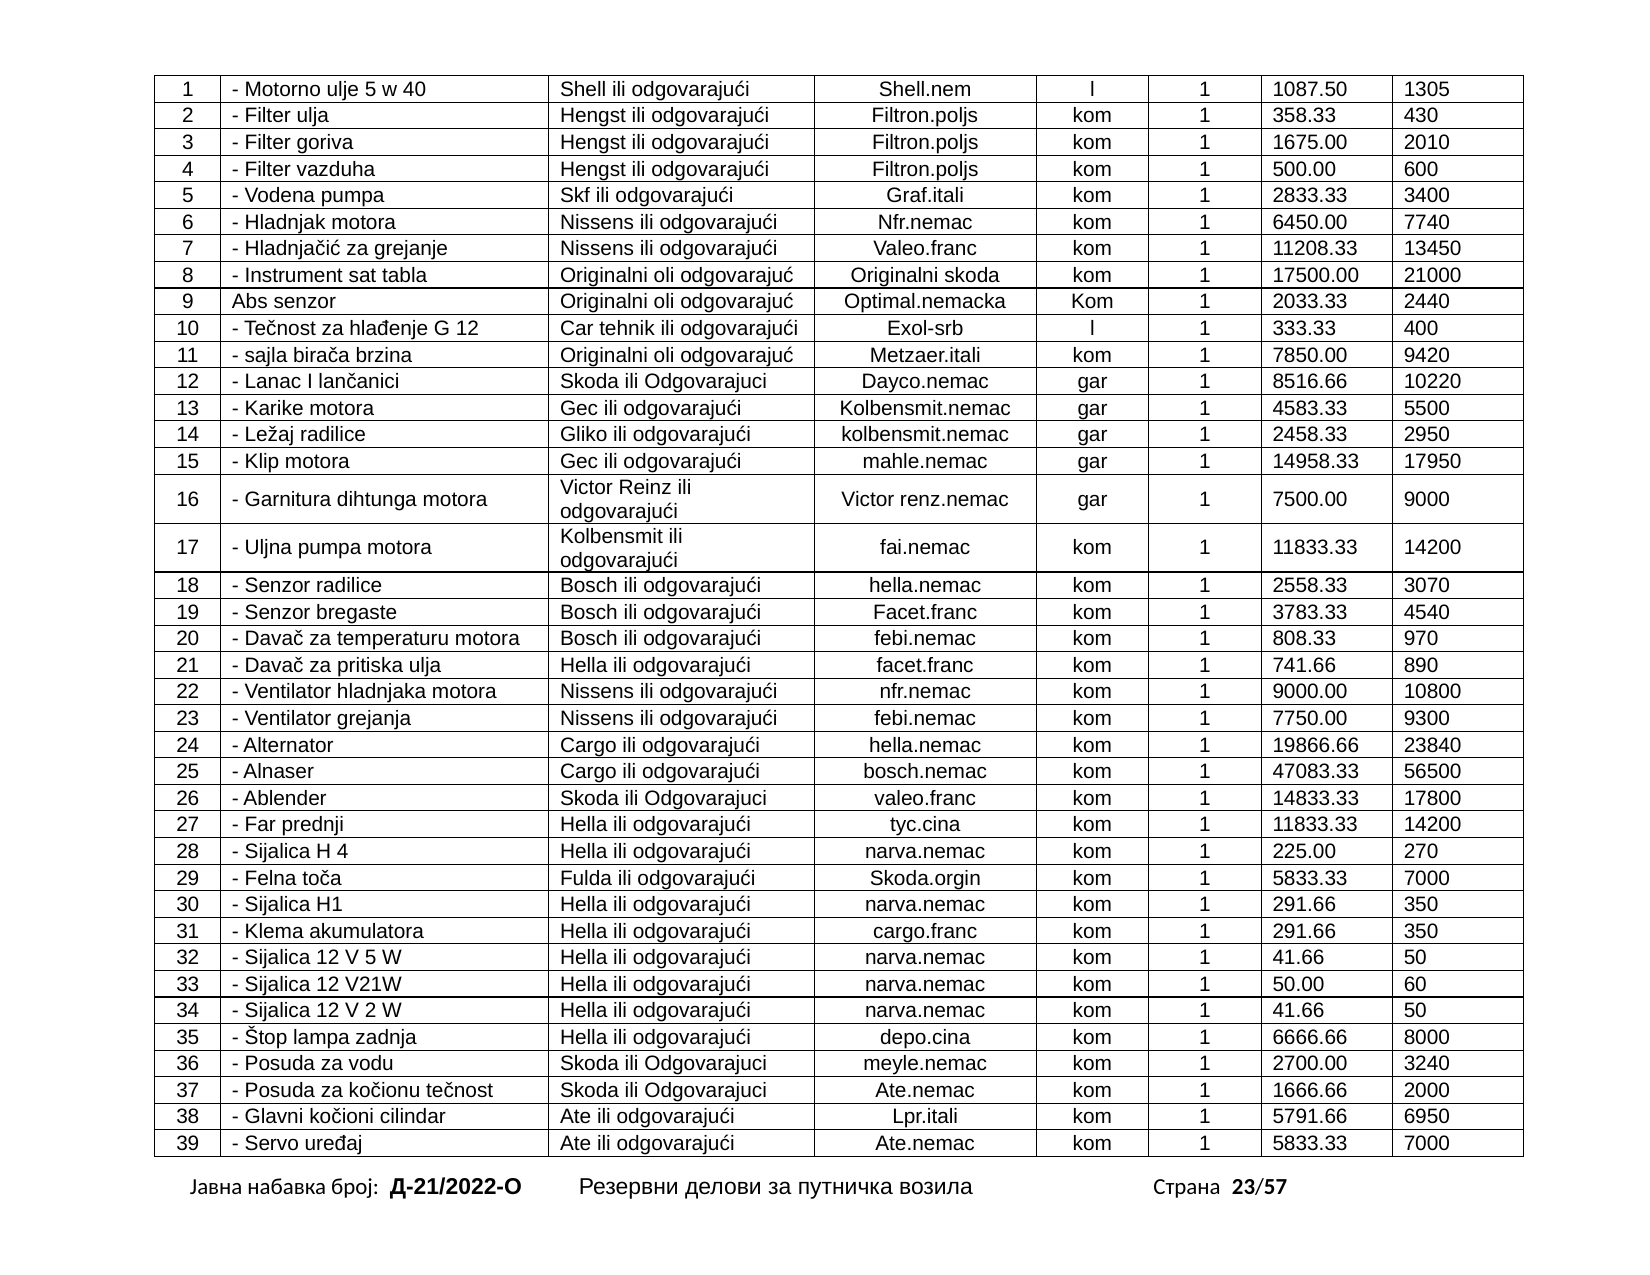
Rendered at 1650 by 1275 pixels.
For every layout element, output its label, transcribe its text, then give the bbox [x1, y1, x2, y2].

table_cell 14833.33 [1262, 785, 1392, 810]
table_cell Hella ili odgovarajući [549, 971, 814, 996]
table_cell - Klip motora [221, 448, 548, 473]
table_cell 1 [1149, 156, 1261, 181]
table_cell 1 [1149, 1130, 1261, 1156]
table_cell 1 [1149, 448, 1261, 473]
table_cell 1 [1149, 315, 1261, 341]
table_cell - sajla birača brzina [221, 342, 548, 367]
table_cell Gec ili odgovarajući [549, 448, 814, 473]
table_cell 39 [155, 1130, 220, 1156]
table_cell kom [1037, 103, 1148, 128]
table_cell 1 [1149, 342, 1261, 367]
table_cell Hella ili odgovarajući [549, 652, 814, 678]
table_cell 1 [1149, 971, 1261, 996]
table_cell 890 [1393, 652, 1523, 678]
table_cell 1 [1149, 129, 1261, 155]
table_cell Facet.franc [815, 599, 1036, 624]
table_cell 1675.00 [1262, 129, 1392, 155]
table_cell 9420 [1393, 342, 1523, 367]
table_cell 5833.33 [1262, 865, 1392, 890]
table_cell 29 [155, 865, 220, 890]
table_cell nfr.nemac [815, 679, 1036, 704]
table_cell 24 [155, 732, 220, 757]
table_cell 5833.33 [1262, 1130, 1392, 1156]
table_cell Gec ili odgovarajući [549, 395, 814, 420]
table_cell kom [1037, 865, 1148, 890]
table_cell 1 [1149, 891, 1261, 917]
table_cell kom [1037, 209, 1148, 234]
table_cell Bosch ili odgovarajući [549, 599, 814, 624]
table_cell 1 [1149, 838, 1261, 863]
table_cell 7 [155, 235, 220, 261]
table_cell 1 [1149, 758, 1261, 784]
table_cell Hengst ili odgovarajući [549, 129, 814, 155]
table_cell 7850.00 [1262, 342, 1392, 367]
table_cell - Karike motora [221, 395, 548, 420]
table_cell 2000 [1393, 1077, 1523, 1103]
table_cell 1 [1149, 182, 1261, 208]
table_cell 11833.33 [1262, 811, 1392, 837]
table_cell kom [1037, 918, 1148, 943]
table_cell Victor renz.nemac [815, 475, 1036, 522]
table_cell kom [1037, 785, 1148, 810]
table_cell 1 [1149, 1051, 1261, 1076]
table_cell kom [1037, 262, 1148, 287]
table_cell 1 [1149, 652, 1261, 678]
table_cell febi.nemac [815, 705, 1036, 731]
table_cell Nissens ili odgovarajući [549, 679, 814, 704]
table_cell valeo.franc [815, 785, 1036, 810]
table_cell 32 [155, 944, 220, 970]
table_cell - Servo uređaj [221, 1130, 548, 1156]
table_cell meyle.nemac [815, 1051, 1036, 1076]
table_cell hella.nemac [815, 573, 1036, 598]
table_cell Bosch ili odgovarajući [549, 626, 814, 651]
table_cell - Sijalica 12 V 5 W [221, 944, 548, 970]
table_cell 1 [1149, 1024, 1261, 1049]
table_cell 1 [1149, 811, 1261, 837]
table_cell Fulda ili odgovarajući [549, 865, 814, 890]
table_cell 12 [155, 368, 220, 394]
table_cell - Tečnost za hlađenje G 12 [221, 315, 548, 341]
table_cell - Uljna pumpa motora [221, 524, 548, 571]
table_cell tyc.cina [815, 811, 1036, 837]
table_cell - Garnitura dihtunga motora [221, 475, 548, 522]
table_cell Victor Reinz ili odgovarajući [549, 475, 814, 522]
table_cell 5500 [1393, 395, 1523, 420]
table_cell Graf.itali [815, 182, 1036, 208]
table_cell 1 [1149, 732, 1261, 757]
table_cell 8516.66 [1262, 368, 1392, 394]
table_cell - Ventilator hladnjaka motora [221, 679, 548, 704]
table_cell 4540 [1393, 599, 1523, 624]
table_cell 1 [155, 76, 220, 102]
table_cell kom [1037, 811, 1148, 837]
table_cell Lpr.itali [815, 1104, 1036, 1129]
table_cell 25 [155, 758, 220, 784]
table_cell 41.66 [1262, 998, 1392, 1023]
table_cell 1 [1149, 395, 1261, 420]
table_cell 11833.33 [1262, 524, 1392, 571]
table_cell Hella ili odgovarajući [549, 811, 814, 837]
table_cell 2 [155, 103, 220, 128]
table_cell - Sijalica 12 V21W [221, 971, 548, 996]
table_cell Kolbensmit.nemac [815, 395, 1036, 420]
table_cell Originalni oli odgovarajuć [549, 262, 814, 287]
table_cell 2440 [1393, 289, 1523, 314]
table_cell 3070 [1393, 573, 1523, 598]
table_cell gar [1037, 421, 1148, 447]
table_cell 1305 [1393, 76, 1523, 102]
table_cell 2458.33 [1262, 421, 1392, 447]
table_cell - Felna toča [221, 865, 548, 890]
table_cell 1 [1149, 289, 1261, 314]
table_cell 1 [1149, 421, 1261, 447]
table_cell Bosch ili odgovarajući [549, 573, 814, 598]
table_cell Nfr.nemac [815, 209, 1036, 234]
table_cell 50.00 [1262, 971, 1392, 996]
table_cell - Filter goriva [221, 129, 548, 155]
table_cell 22 [155, 679, 220, 704]
table_cell 17500.00 [1262, 262, 1392, 287]
table_cell 350 [1393, 918, 1523, 943]
table_cell 2010 [1393, 129, 1523, 155]
table_cell kom [1037, 971, 1148, 996]
table_cell 11208.33 [1262, 235, 1392, 261]
table_cell kom [1037, 1051, 1148, 1076]
table_cell 27 [155, 811, 220, 837]
table_cell 2700.00 [1262, 1051, 1392, 1076]
table_cell Filtron.poljs [815, 103, 1036, 128]
table_cell 225.00 [1262, 838, 1392, 863]
table_cell - Alnaser [221, 758, 548, 784]
table_cell 50 [1393, 944, 1523, 970]
table_cell 21 [155, 652, 220, 678]
table_cell 291.66 [1262, 918, 1392, 943]
table_cell 3783.33 [1262, 599, 1392, 624]
table_cell Cargo ili odgovarajući [549, 732, 814, 757]
table_cell 333.33 [1262, 315, 1392, 341]
table_cell 35 [155, 1024, 220, 1049]
table_cell febi.nemac [815, 626, 1036, 651]
table_cell - Filter vazduha [221, 156, 548, 181]
table_cell kom [1037, 1104, 1148, 1129]
table_cell 2950 [1393, 421, 1523, 447]
table_cell 9000.00 [1262, 679, 1392, 704]
table_cell Hengst ili odgovarajući [549, 103, 814, 128]
table_cell 1 [1149, 368, 1261, 394]
table_cell kom [1037, 705, 1148, 731]
table_cell 37 [155, 1077, 220, 1103]
table_cell 8 [155, 262, 220, 287]
table_cell kom [1037, 524, 1148, 571]
table_cell 1 [1149, 103, 1261, 128]
table_cell 1 [1149, 626, 1261, 651]
table_cell - Posuda za kočionu tečnost [221, 1077, 548, 1103]
table_cell 3240 [1393, 1051, 1523, 1076]
table_cell Originalni skoda [815, 262, 1036, 287]
table_cell Optimal.nemacka [815, 289, 1036, 314]
table_cell 13450 [1393, 235, 1523, 261]
table_cell Hengst ili odgovarajući [549, 156, 814, 181]
table_cell kom [1037, 679, 1148, 704]
table_cell 16 [155, 475, 220, 522]
table_cell bosch.nemac [815, 758, 1036, 784]
table_cell 1 [1149, 918, 1261, 943]
table_cell 5 [155, 182, 220, 208]
table_cell 1 [1149, 262, 1261, 287]
table_cell Abs senzor [221, 289, 548, 314]
table_cell 33 [155, 971, 220, 996]
table_cell 8000 [1393, 1024, 1523, 1049]
table_cell - Instrument sat tabla [221, 262, 548, 287]
table_cell Ate.nemac [815, 1130, 1036, 1156]
table_cell kolbensmit.nemac [815, 421, 1036, 447]
table_cell kom [1037, 156, 1148, 181]
table_cell 17 [155, 524, 220, 571]
table_cell narva.nemac [815, 944, 1036, 970]
table_cell 2558.33 [1262, 573, 1392, 598]
table_cell - Hladnjačić za grejanje [221, 235, 548, 261]
table_cell 6666.66 [1262, 1024, 1392, 1049]
table_cell 14 [155, 421, 220, 447]
table_cell - Motorno ulje 5 w 40 [221, 76, 548, 102]
table_cell 41.66 [1262, 944, 1392, 970]
table_cell 3400 [1393, 182, 1523, 208]
table_cell narva.nemac [815, 891, 1036, 917]
table_cell 4583.33 [1262, 395, 1392, 420]
table_cell 15 [155, 448, 220, 473]
table_cell 10220 [1393, 368, 1523, 394]
table_cell kom [1037, 182, 1148, 208]
table_cell 6 [155, 209, 220, 234]
table_cell Hella ili odgovarajući [549, 1024, 814, 1049]
table_cell Skoda ili Odgovarajuci [549, 368, 814, 394]
table_cell 1 [1149, 679, 1261, 704]
table_cell 28 [155, 838, 220, 863]
table_cell 430 [1393, 103, 1523, 128]
table_cell 19 [155, 599, 220, 624]
table_cell 7000 [1393, 1130, 1523, 1156]
table_cell 1 [1149, 944, 1261, 970]
table_cell 1 [1149, 475, 1261, 522]
table_cell - Lanac I lančanici [221, 368, 548, 394]
table_cell - Senzor radilice [221, 573, 548, 598]
table_cell Nissens ili odgovarajući [549, 209, 814, 234]
table_cell 4 [155, 156, 220, 181]
table_cell kom [1037, 129, 1148, 155]
table_cell Nissens ili odgovarajući [549, 235, 814, 261]
table_cell gar [1037, 475, 1148, 522]
table_cell Ate.nemac [815, 1077, 1036, 1103]
table_cell 5791.66 [1262, 1104, 1392, 1129]
table_cell Ate ili odgovarajući [549, 1130, 814, 1156]
table_cell 1 [1149, 705, 1261, 731]
table_cell Kom [1037, 289, 1148, 314]
table_cell Car tehnik ili odgovarajući [549, 315, 814, 341]
table_cell Skoda ili Odgovarajuci [549, 785, 814, 810]
table_cell 36 [155, 1051, 220, 1076]
table_cell 18 [155, 573, 220, 598]
table_cell Hella ili odgovarajući [549, 918, 814, 943]
table_cell - Senzor bregaste [221, 599, 548, 624]
table_cell 7000 [1393, 865, 1523, 890]
table_cell 1 [1149, 235, 1261, 261]
table_cell - Davač za pritiska ulja [221, 652, 548, 678]
table_cell 6450.00 [1262, 209, 1392, 234]
table_cell Dayco.nemac [815, 368, 1036, 394]
table_cell Filtron.poljs [815, 129, 1036, 155]
table_cell kom [1037, 342, 1148, 367]
table_cell 1 [1149, 1104, 1261, 1129]
table_cell 9000 [1393, 475, 1523, 522]
table_cell - Hladnjak motora [221, 209, 548, 234]
table_cell 270 [1393, 838, 1523, 863]
table_cell Nissens ili odgovarajući [549, 705, 814, 731]
table_cell l [1037, 315, 1148, 341]
table_cell 7740 [1393, 209, 1523, 234]
table_cell l [1037, 76, 1148, 102]
table_cell gar [1037, 395, 1148, 420]
table_cell Metzaer.itali [815, 342, 1036, 367]
table_cell 400 [1393, 315, 1523, 341]
table_cell 2033.33 [1262, 289, 1392, 314]
table_cell - Sijalica 12 V 2 W [221, 998, 548, 1023]
table_cell 11 [155, 342, 220, 367]
table_cell - Sijalica H1 [221, 891, 548, 917]
table_cell 1 [1149, 998, 1261, 1023]
table_cell 2833.33 [1262, 182, 1392, 208]
table_cell 291.66 [1262, 891, 1392, 917]
table_cell 60 [1393, 971, 1523, 996]
table_cell Hella ili odgovarajući [549, 944, 814, 970]
table_cell - Filter ulja [221, 103, 548, 128]
table_cell fai.nemac [815, 524, 1036, 571]
table_cell 1 [1149, 524, 1261, 571]
table_cell 14200 [1393, 524, 1523, 571]
table_cell 14200 [1393, 811, 1523, 837]
table_cell Hella ili odgovarajući [549, 891, 814, 917]
table_cell 30 [155, 891, 220, 917]
table_cell - Ventilator grejanja [221, 705, 548, 731]
table_cell - Davač za temperaturu motora [221, 626, 548, 651]
table_cell kom [1037, 652, 1148, 678]
table_cell kom [1037, 599, 1148, 624]
table_cell 500.00 [1262, 156, 1392, 181]
table_cell mahle.nemac [815, 448, 1036, 473]
table_cell 13 [155, 395, 220, 420]
table_cell Filtron.poljs [815, 156, 1036, 181]
table_cell kom [1037, 573, 1148, 598]
table_cell 19866.66 [1262, 732, 1392, 757]
table_cell Hella ili odgovarajući [549, 838, 814, 863]
table_cell 17800 [1393, 785, 1523, 810]
table_cell narva.nemac [815, 998, 1036, 1023]
table_cell 17950 [1393, 448, 1523, 473]
table_cell 1 [1149, 599, 1261, 624]
table_cell gar [1037, 368, 1148, 394]
table_cell cargo.franc [815, 918, 1036, 943]
table_cell kom [1037, 235, 1148, 261]
table_cell Shell ili odgovarajući [549, 76, 814, 102]
table_cell 1 [1149, 1077, 1261, 1103]
table_cell - Glavni kočioni cilindar [221, 1104, 548, 1129]
table_cell Exol-srb [815, 315, 1036, 341]
table_cell - Štop lampa zadnja [221, 1024, 548, 1049]
table_cell 1 [1149, 573, 1261, 598]
table_cell 20 [155, 626, 220, 651]
table_cell - Klema akumulatora [221, 918, 548, 943]
table_cell 31 [155, 918, 220, 943]
table_cell 7750.00 [1262, 705, 1392, 731]
table_cell narva.nemac [815, 838, 1036, 863]
table_cell kom [1037, 1024, 1148, 1049]
table_cell 808.33 [1262, 626, 1392, 651]
table_cell 1 [1149, 209, 1261, 234]
table_cell 9300 [1393, 705, 1523, 731]
table_cell 9 [155, 289, 220, 314]
table_cell - Ablender [221, 785, 548, 810]
table_cell 50 [1393, 998, 1523, 1023]
table_cell Skf ili odgovarajući [549, 182, 814, 208]
table_cell Kolbensmit ili odgovarajući [549, 524, 814, 571]
table_cell kom [1037, 891, 1148, 917]
table_cell 1 [1149, 865, 1261, 890]
table_cell 38 [155, 1104, 220, 1129]
table_cell Hella ili odgovarajući [549, 998, 814, 1023]
table_cell Originalni oli odgovarajuć [549, 342, 814, 367]
table_cell 10 [155, 315, 220, 341]
table_cell hella.nemac [815, 732, 1036, 757]
table_cell kom [1037, 758, 1148, 784]
table_cell 358.33 [1262, 103, 1392, 128]
table_cell 10800 [1393, 679, 1523, 704]
table_cell 47083.33 [1262, 758, 1392, 784]
table_cell 1666.66 [1262, 1077, 1392, 1103]
table_cell Originalni oli odgovarajuć [549, 289, 814, 314]
table_cell - Posuda za vodu [221, 1051, 548, 1076]
table_cell Skoda ili Odgovarajuci [549, 1077, 814, 1103]
table_cell 21000 [1393, 262, 1523, 287]
table_cell 56500 [1393, 758, 1523, 784]
table_cell kom [1037, 944, 1148, 970]
table_cell 3 [155, 129, 220, 155]
table_cell 1087.50 [1262, 76, 1392, 102]
table_cell 26 [155, 785, 220, 810]
table_cell - Ležaj radilice [221, 421, 548, 447]
table_cell Gliko ili odgovarajući [549, 421, 814, 447]
table_cell kom [1037, 998, 1148, 1023]
table_cell kom [1037, 732, 1148, 757]
table_cell 6950 [1393, 1104, 1523, 1129]
table_cell Ate ili odgovarajući [549, 1104, 814, 1129]
table_cell 23 [155, 705, 220, 731]
table_cell 970 [1393, 626, 1523, 651]
table_cell Skoda ili Odgovarajuci [549, 1051, 814, 1076]
table_cell facet.franc [815, 652, 1036, 678]
table_cell 741.66 [1262, 652, 1392, 678]
table_cell 350 [1393, 891, 1523, 917]
table_cell Cargo ili odgovarajući [549, 758, 814, 784]
table_cell 34 [155, 998, 220, 1023]
table_cell Valeo.franc [815, 235, 1036, 261]
table_cell narva.nemac [815, 971, 1036, 996]
table_cell 1 [1149, 76, 1261, 102]
table_cell gar [1037, 448, 1148, 473]
table_cell - Vodena pumpa [221, 182, 548, 208]
table_cell Shell.nem [815, 76, 1036, 102]
table_cell kom [1037, 838, 1148, 863]
table_cell 23840 [1393, 732, 1523, 757]
table_cell - Alternator [221, 732, 548, 757]
table_cell Skoda.orgin [815, 865, 1036, 890]
table_cell 7500.00 [1262, 475, 1392, 522]
table_cell 1 [1149, 785, 1261, 810]
table_cell kom [1037, 626, 1148, 651]
table_cell depo.cina [815, 1024, 1036, 1049]
table_cell kom [1037, 1130, 1148, 1156]
table_cell kom [1037, 1077, 1148, 1103]
table_cell 600 [1393, 156, 1523, 181]
table_cell 14958.33 [1262, 448, 1392, 473]
table_cell - Far prednji [221, 811, 548, 837]
table_cell - Sijalica H 4 [221, 838, 548, 863]
